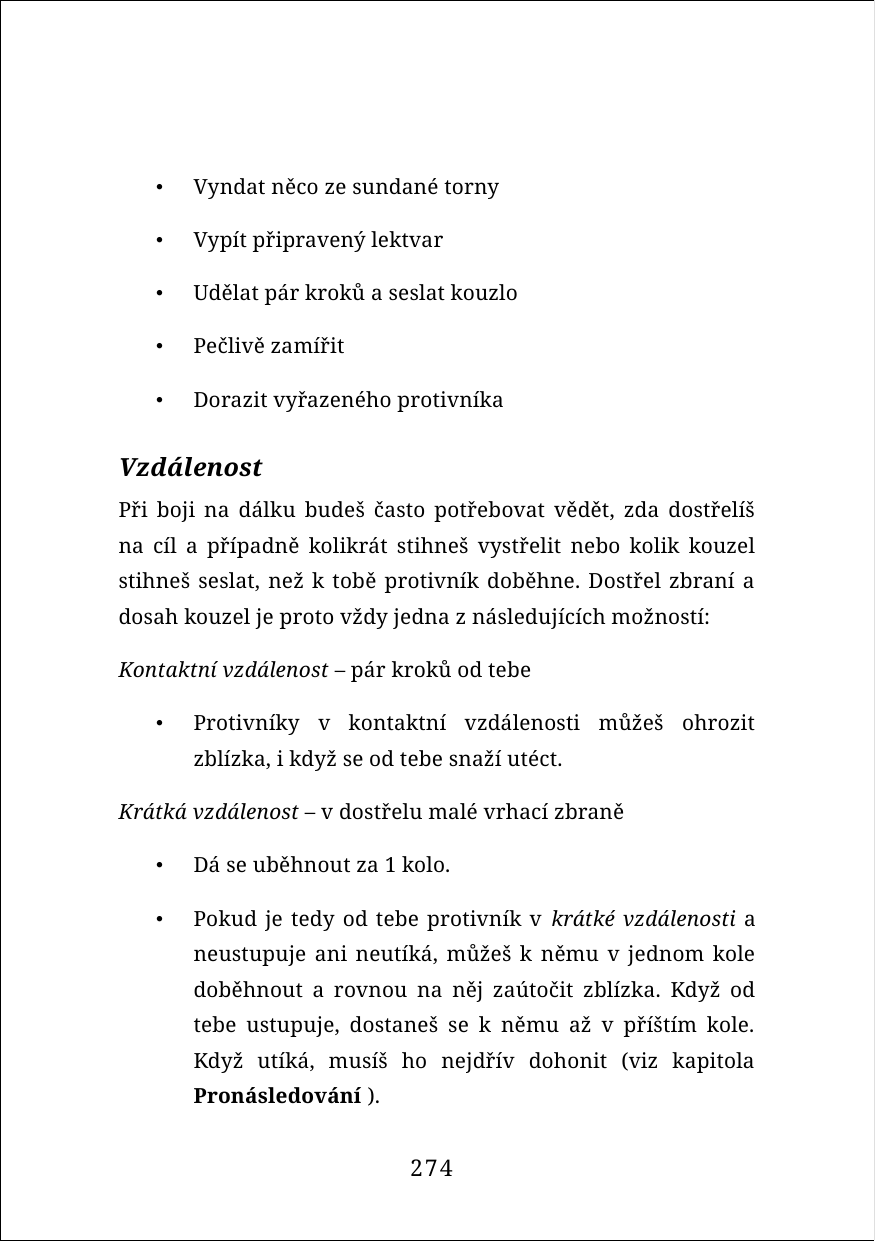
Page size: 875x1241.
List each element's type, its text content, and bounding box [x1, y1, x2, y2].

list Vyndat něco ze sundané torny [156, 172, 756, 200]
list Pečlivě zamířit [156, 331, 756, 360]
list Protivníky v kontaktní vzdálenosti můžeš ohrozit zblízka, i když se od tebe snaží utéct. [156, 708, 756, 772]
text Při boji na dálku budeš často potřebovat vědět, zda dostřelíš na cíl a případně kolikrát stihneš vystřelit nebo kolik kouzel stihneš seslat, než k tobě protivník doběhne. Dostřel zbraní a dosah kouzel je proto vždy jedna z následujících možností: [118, 496, 756, 631]
list Vypít připravený lektvar [156, 225, 756, 253]
subtitle Vzdálenost [118, 450, 756, 484]
list Udělat pár kroků a seslat kouzlo [156, 278, 756, 307]
list Dorazit vyřazeného protivníka [156, 385, 756, 413]
text Kontaktní vzdálenost – pár kroků od tebe [118, 655, 756, 684]
list Pokud je tedy od tebe protivník v krátké vzdálenosti a neustupuje ani neutíká, můžeš k němu v jednom kole doběhnout a rovnou na něj zaútočit zblízka. Když od tebe ustupuje, dostaneš se k němu až v příštím kole. Když utíká, musíš ho nejdřív dohonit (viz kapitola Pronásledování ). [156, 904, 756, 1110]
list Dá se uběhnout za 1 kolo. [156, 851, 756, 879]
text Krátká vzdálenost – v dostřelu malé vrhací zbraně [118, 797, 756, 826]
